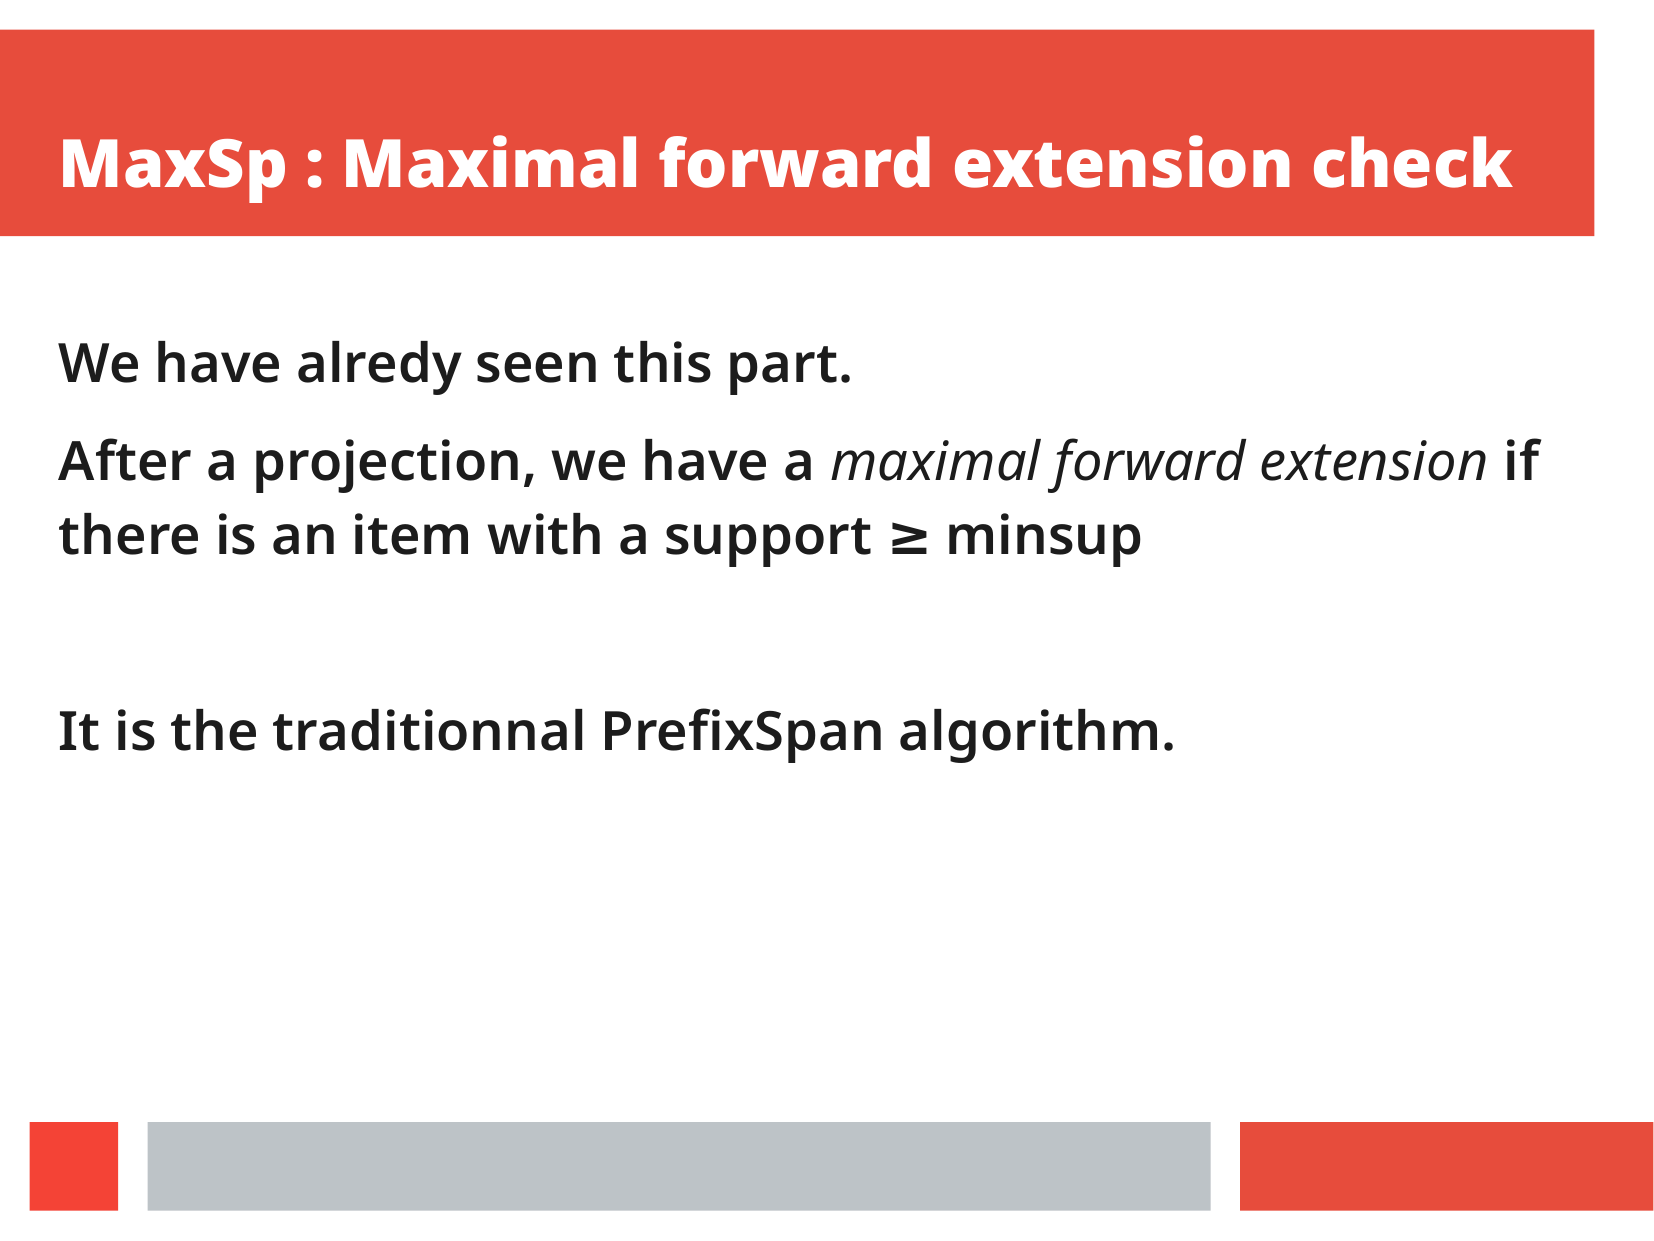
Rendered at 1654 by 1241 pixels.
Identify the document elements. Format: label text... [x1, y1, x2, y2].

title MaxSp : Maximal forward extension check [59, 59, 1595, 207]
list We have alredy seen this part. After a projection, we have a maximal forward extension if there is an item with a support ≥ minsup It is the traditionnal PrefixSpan algorithm. [59, 324, 1565, 1093]
